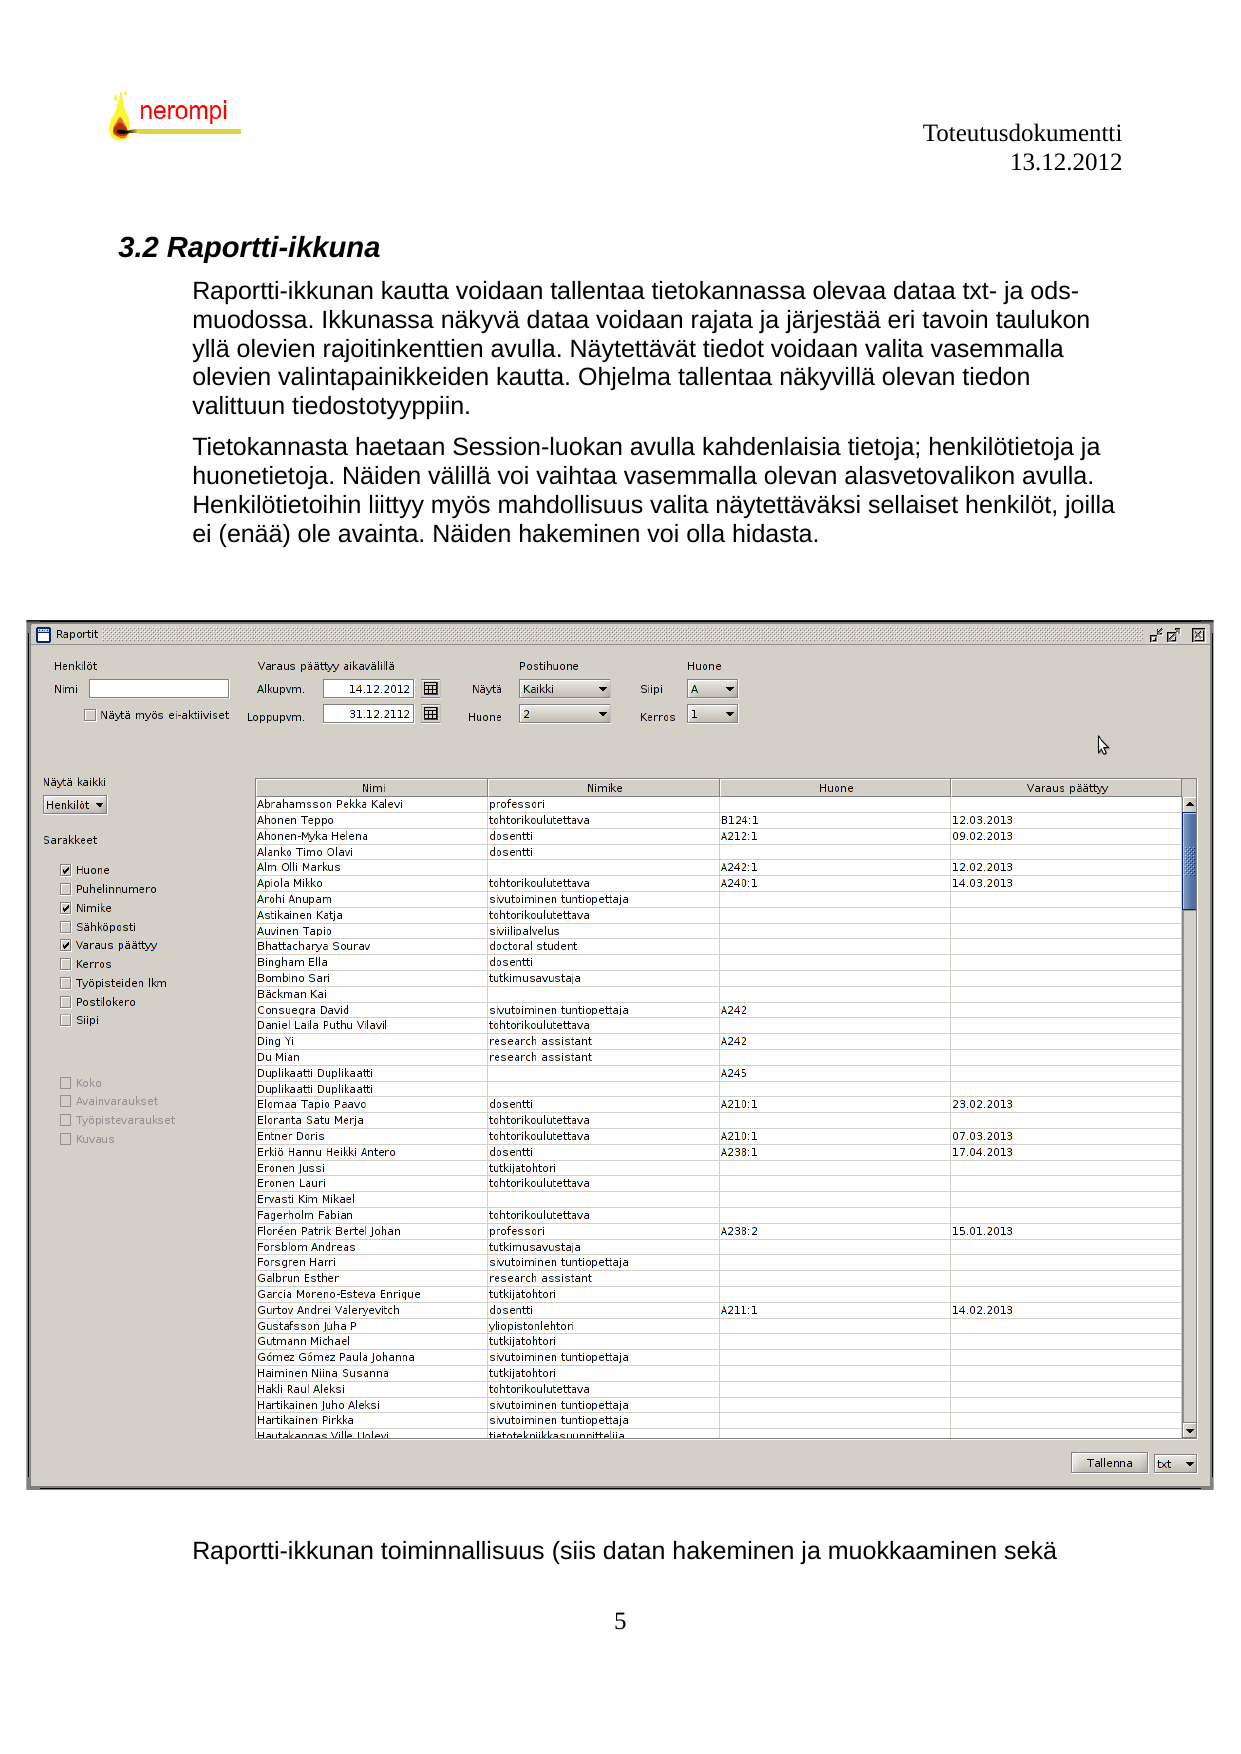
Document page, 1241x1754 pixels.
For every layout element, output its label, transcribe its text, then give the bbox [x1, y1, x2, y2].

text Raportti-ikkunan toiminnallisuus (siis datan hakeminen ja muokkaaminen sekä [192, 1536, 1122, 1564]
picture [107, 86, 255, 145]
subtitle 3.2 Raportti-ikkuna [118, 230, 1122, 264]
text Raportti-ikkunan kautta voidaan tallentaa tietokannassa olevaa dataa txt- ja ods-muodossa. Ikkunassa näkyvä dataa voidaan rajata ja järjestää eri tavoin taulukon yllä olevien rajoitinkenttien avulla. Näytettävät tiedot voidaan valita vasemmalla olevien valintapainikkeiden kautta. Ohjelma tallentaa näkyvillä olevan tiedon valittuun tiedostotyyppiin. [192, 276, 1122, 420]
text Tietokannasta haetaan Session-luokan avulla kahdenlaisia tietoja; henkilötietoja ja huonetietoja. Näiden välillä voi vaihtaa vasemmalla olevan alasvetovalikon avulla. Henkilötietoihin liittyy myös mahdollisuus valita näytettäväksi sellaiset henkilöt, joilla ei (enää) ole avainta. Näiden hakeminen voi olla hidasta. [192, 432, 1122, 547]
picture [26, 620, 1214, 1490]
